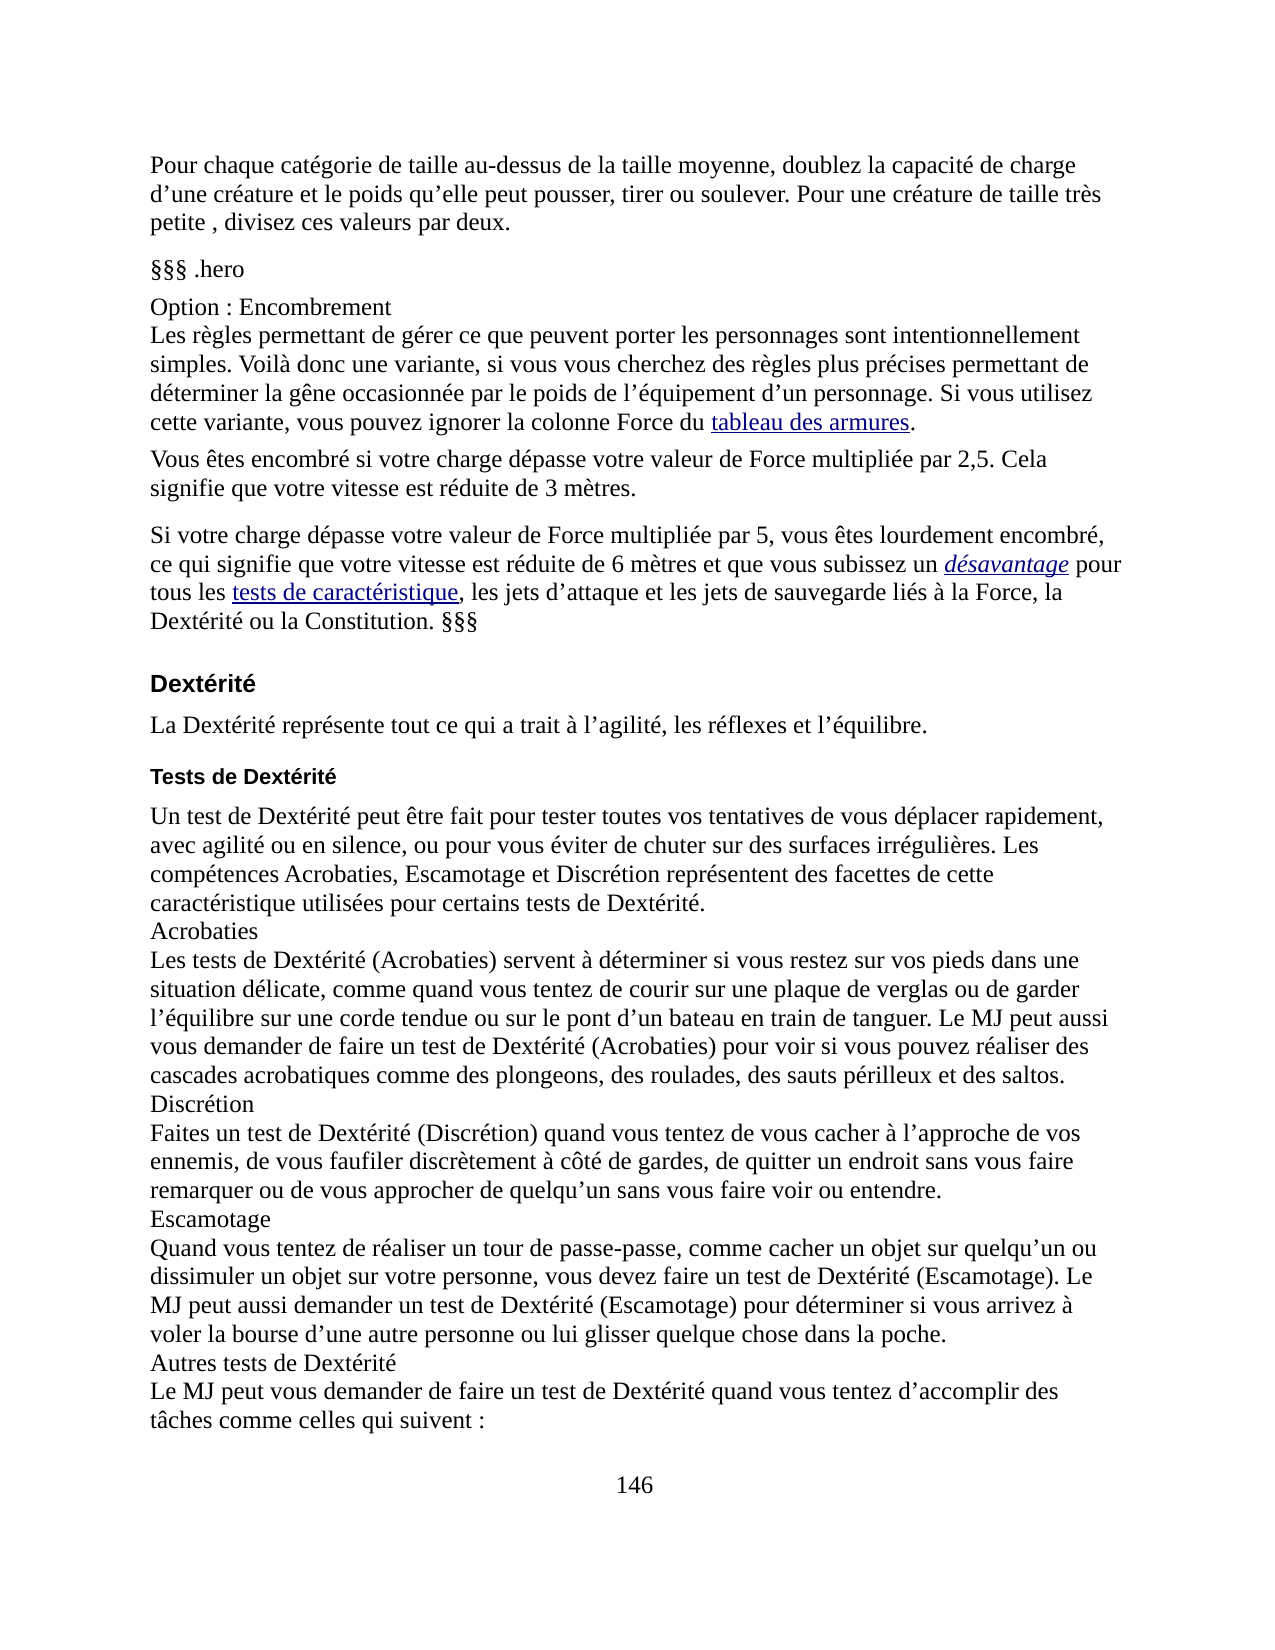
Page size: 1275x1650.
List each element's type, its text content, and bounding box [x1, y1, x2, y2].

text §§§ .hero [150, 254, 1125, 283]
text Si votre charge dépasse votre valeur de Force multipliée par 5, vous êtes lourdement encombré, ce qui signifie que votre vitesse est réduite de 6 mètres et que vous subissez un désavantage pour tous les tests de caractéristique, les jets d’attaque et les jets de sauvegarde liés à la Force, la Dextérité ou la Constitution. §§§ [150, 520, 1125, 635]
subtitle Acrobaties [150, 916, 1125, 945]
text Un test de Dextérité peut être fait pour tester toutes vos tentatives de vous déplacer rapidement, avec agilité ou en silence, ou pour vous éviter de chuter sur des surfaces irrégulières. Les compétences Acrobaties, Escamotage et Discrétion représentent des facettes de cette caractéristique utilisées pour certains tests de Dextérité. [150, 801, 1125, 916]
text Quand vous tentez de réaliser un tour de passe-passe, comme cacher un objet sur quelqu’un ou dissimuler un objet sur votre personne, vous devez faire un test de Dextérité (Escamotage). Le MJ peut aussi demander un test de Dextérité (Escamotage) pour déterminer si vous arrivez à voler la bourse d’une autre personne ou lui glisser quelque chose dans la poche. [150, 1233, 1125, 1348]
subtitle Autres tests de Dextérité [150, 1348, 1125, 1376]
text Faites un test de Dextérité (Discrétion) quand vous tentez de vous cacher à l’approche de vos ennemis, de vous faufiler discrètement à côté de gardes, de quitter un endroit sans vous faire remarquer ou de vous approcher de quelqu’un sans vous faire voir ou entendre. [150, 1118, 1125, 1204]
text Pour chaque catégorie de taille au-dessus de la taille moyenne, doublez la capacité de charge d’une créature et le poids qu’elle peut pousser, tirer ou soulever. Pour une créature de taille très petite , divisez ces valeurs par deux. [150, 150, 1125, 236]
text La Dextérité représente tout ce qui a trait à l’agilité, les réflexes et l’équilibre. [150, 710, 1125, 739]
subtitle Tests de Dextérité [150, 764, 1125, 789]
text Vous êtes encombré si votre charge dépasse votre valeur de Force multipliée par 2,5. Cela signifie que votre vitesse est réduite de 3 mètres. [150, 444, 1125, 502]
subtitle Option : Encombrement [150, 292, 1125, 321]
text Les tests de Dextérité (Acrobaties) servent à déterminer si vous restez sur vos pieds dans une situation délicate, comme quand vous tentez de courir sur une plaque de verglas ou de garder l’équilibre sur une corde tendue ou sur le pont d’un bateau en train de tanguer. Le MJ peut aussi vous demander de faire un test de Dextérité (Acrobaties) pour voir si vous pouvez réaliser des cascades acrobatiques comme des plongeons, des roulades, des sauts périlleux et des saltos. [150, 945, 1125, 1089]
subtitle Dextérité [150, 669, 1125, 697]
text Le MJ peut vous demander de faire un test de Dextérité quand vous tentez d’accomplir des tâches comme celles qui suivent : [150, 1376, 1125, 1434]
subtitle Discrétion [150, 1089, 1125, 1118]
text Les règles permettant de gérer ce que peuvent porter les personnages sont intentionnellement simples. Voilà donc une variante, si vous vous cherchez des règles plus précises permettant de déterminer la gêne occasionnée par le poids de l’équipement d’un personnage. Si vous utilisez cette variante, vous pouvez ignorer la colonne Force du tableau des armures. [150, 321, 1125, 436]
subtitle Escamotage [150, 1204, 1125, 1233]
